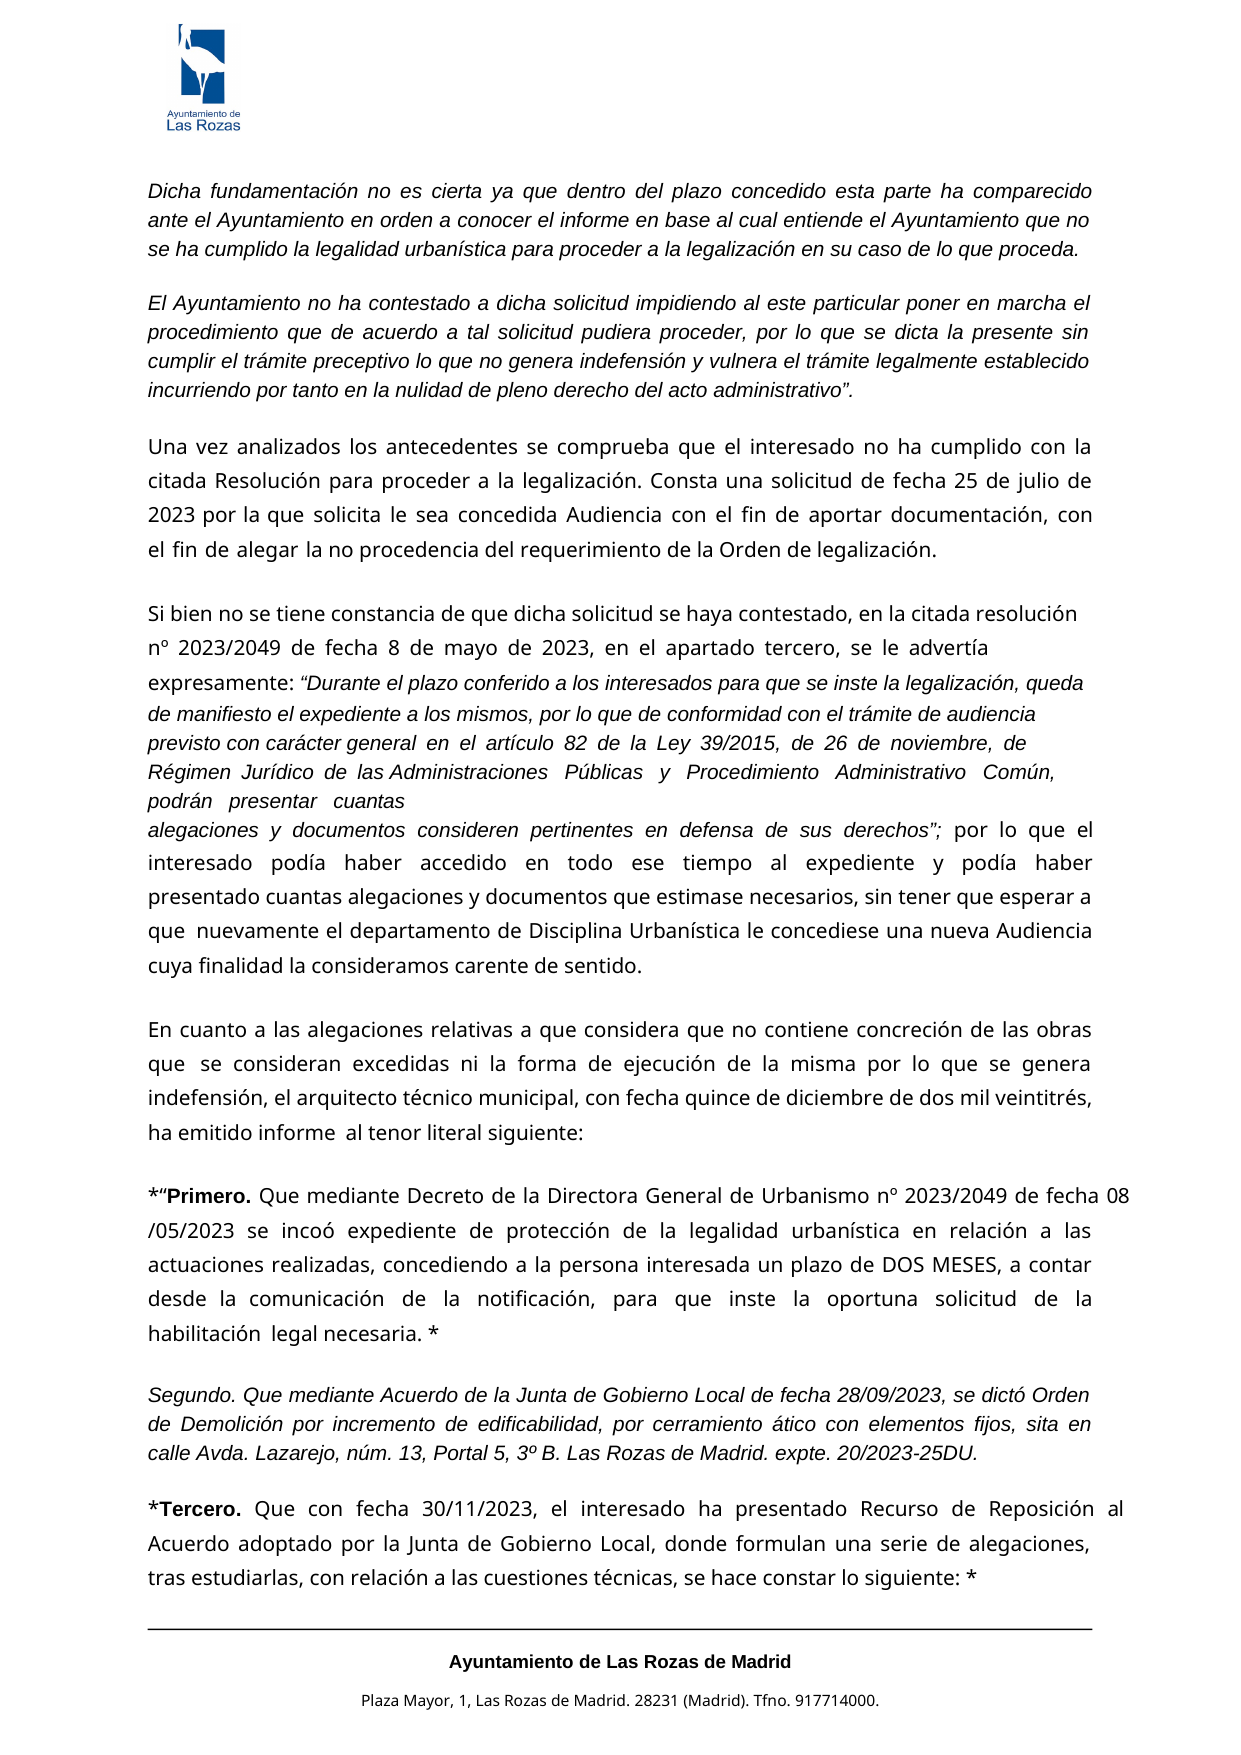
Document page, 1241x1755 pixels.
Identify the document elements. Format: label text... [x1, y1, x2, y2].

text *“Primero. Que mediante Decreto de la Directora General de Urbanismo nº 2023/2049 de fecha 08 [148, 1182, 1143, 1210]
text Acuerdo adoptado por la Junta de Gobierno Local, donde formulan una serie de alegaciones, tras estudiarlas, con relación a las cuestiones técnicas, se hace constar lo siguiente: * [148, 1529, 1093, 1591]
text Dicha fundamentación no es cierta ya que dentro del plazo concedido esta parte ha comparecido ante el Ayuntamiento en orden a conocer el informe en base al cual entiende el Ayuntamiento que no se ha cumplido la legalidad urbanística para proceder a la legalización en su caso de lo que proceda. [148, 179, 1093, 261]
text Si bien no se tiene constancia de que dicha solicitud se haya contestado, en la citada resolución nº 2023/2049 de fecha 8 de mayo de 2023, en el apartado tercero, se le advertía expresamente: “Durante el plazo conferido a los interesados para que se inste la legalización, queda de manifiesto el expediente a los mismos, por lo que de conformidad con el trámite de audiencia previsto con carácter general en el artículo 82 de la Ley 39/2015, de 26 de noviembre, de Régimen Jurídico de las Administraciones Públicas y Procedimiento Administrativo Común, podrán presentar cuantas [148, 599, 1093, 813]
text *Tercero. Que con fecha 30/11/2023, el interesado ha presentado Recurso de Reposición al [148, 1494, 1143, 1523]
text alegaciones y documentos consideren pertinentes en defensa de sus derechos”; por lo que el [148, 818, 1143, 842]
text Una vez analizados los antecedentes se comprueba que el interesado no ha cumplido con la citada Resolución para proceder a la legalización. Consta una solicitud de fecha 25 de julio de 2023 por la que solicita le sea concedida Audiencia con el fin de aportar documentación, con el fin de alegar la no procedencia del requerimiento de la Orden de legalización. [148, 432, 1093, 563]
text interesado podía haber accedido en todo ese tiempo al expediente y podía haber presentado cuantas alegaciones y documentos que estimase necesarios, sin tener que esperar a que nuevamente el departamento de Disciplina Urbanística le concediese una nueva Audiencia cuya finalidad la consideramos carente de sentido. [148, 848, 1093, 979]
text Segundo. Que mediante Acuerdo de la Junta de Gobierno Local de fecha 28/09/2023, se dictó Orden de Demolición por incremento de edificabilidad, por cerramiento ático con elementos fijos, sita en calle Avda. Lazarejo, núm. 13, Portal 5, 3º B. Las Rozas de Madrid. expte. 20/2023-25DU. [148, 1383, 1093, 1464]
text El Ayuntamiento no ha contestado a dicha solicitud impidiendo al este particular poner en marcha el procedimiento que de acuerdo a tal solicitud pudiera proceder, por lo que se dicta la presente sin cumplir el trámite preceptivo lo que no genera indefensión y vulnera el trámite legalmente establecido incurriendo por tanto en la nulidad de pleno derecho del acto administrativo”. [148, 291, 1093, 402]
text En cuanto a las alegaciones relativas a que considera que no contiene concreción de las obras que se consideran excedidas ni la forma de ejecución de la misma por lo que se genera indefensión, el arquitecto técnico municipal, con fecha quince de diciembre de dos mil veintitrés, ha emitido informe al tenor literal siguiente: [148, 1015, 1093, 1146]
text /05/2023 se incoó expediente de protección de la legalidad urbanística en relación a las actuaciones realizadas, concediendo a la persona interesada un plazo de DOS MESES, a contar desde la comunicación de la notificación, para que inste la oportuna solicitud de la habilitación legal necesaria. * [148, 1216, 1093, 1347]
